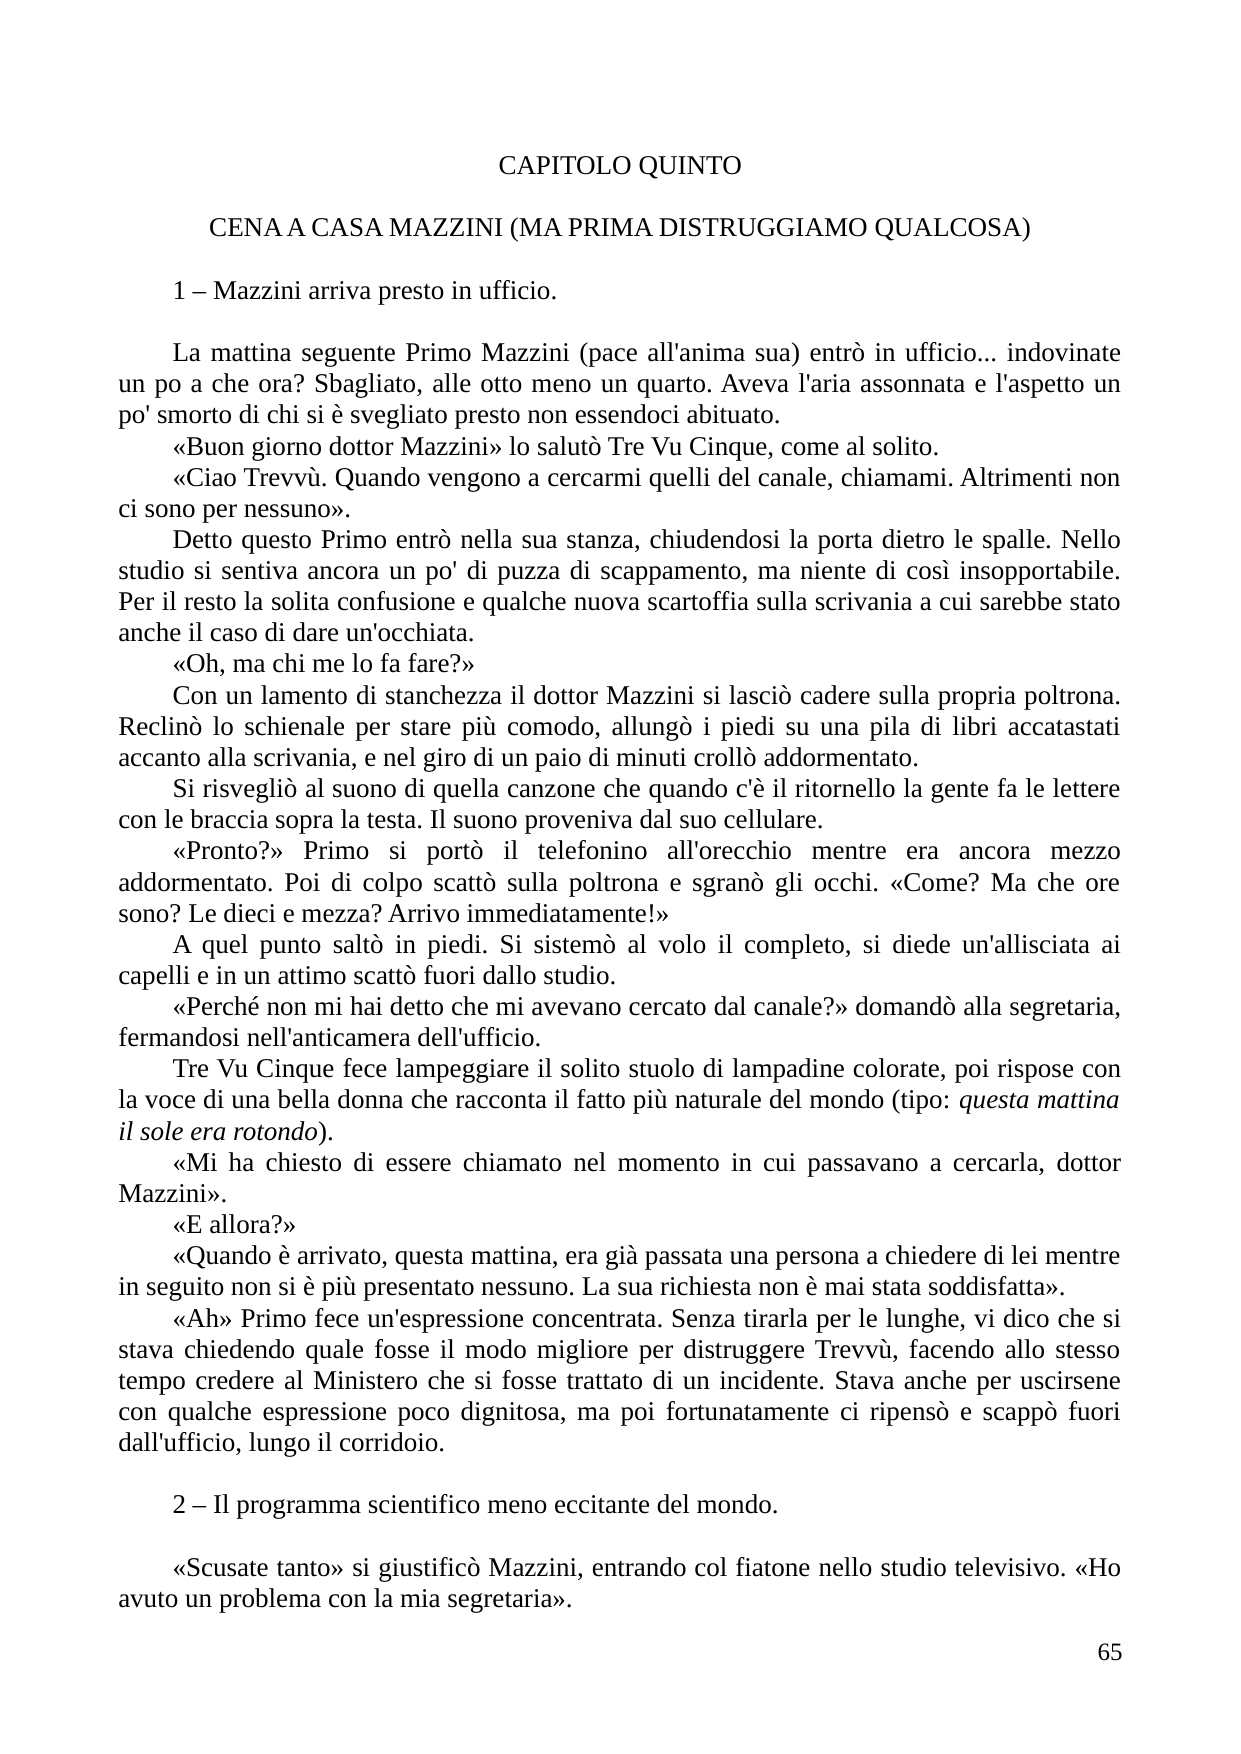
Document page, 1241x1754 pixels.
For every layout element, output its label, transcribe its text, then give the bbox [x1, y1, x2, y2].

text «E allora?» [118, 1208, 1122, 1239]
text Detto questo Primo entrò nella sua stanza, chiudendosi la porta dietro le spalle. Nello studio si sentiva ancora un po' di puzza di scappamento, ma niente di così insopportabile. Per il resto la solita confusione e qualche nuova scartoffia sulla scrivania a cui sarebbe stato anche il caso di dare un'occhiata. [118, 523, 1122, 648]
text 1 – Mazzini arriva presto in ufficio. [118, 274, 1122, 305]
text «Scusate tanto» si giustificò Mazzini, entrando col fiatone nello studio televisivo. «Ho avuto un problema con la mia segretaria». [118, 1551, 1122, 1613]
text CENA A CASA MAZZINI (MA PRIMA DISTRUGGIAMO QUALCOSA) [118, 212, 1122, 243]
text «Oh, ma chi me lo fa fare?» [118, 648, 1122, 679]
text «Perché non mi hai detto che mi avevano cercato dal canale?» domandò alla segretaria, fermandosi nell'anticamera dell'ufficio. [118, 990, 1122, 1052]
text CAPITOLO QUINTO [118, 149, 1122, 180]
text A quel punto saltò in piedi. Si sistemò al volo il completo, si diede un'allisciata ai capelli e in un attimo scattò fuori dallo studio. [118, 928, 1122, 990]
text «Mi ha chiesto di essere chiamato nel momento in cui passavano a cercarla, dottor Mazzini». [118, 1146, 1122, 1208]
text «Ciao Trevvù. Quando vengono a cercarmi quelli del canale, chiamami. Altrimenti non ci sono per nessuno». [118, 461, 1122, 523]
text 2 – Il programma scientifico meno eccitante del mondo. [118, 1488, 1122, 1520]
text «Pronto?» Primo si portò il telefonino all'orecchio mentre era ancora mezzo addormentato. Poi di colpo scattò sulla poltrona e sgranò gli occhi. «Come? Ma che ore sono? Le dieci e mezza? Arrivo immediatamente!» [118, 834, 1122, 928]
text Tre Vu Cinque fece lampeggiare il solito stuolo di lampadine colorate, poi rispose con la voce di una bella donna che racconta il fatto più naturale del mondo (tipo: questa mattina il sole era rotondo). [118, 1052, 1122, 1146]
text «Ah» Primo fece un'espressione concentrata. Senza tirarla per le lunghe, vi dico che si stava chiedendo quale fosse il modo migliore per distruggere Trevvù, facendo allo stesso tempo credere al Ministero che si fosse trattato di un incidente. Stava anche per uscirsene con qualche espressione poco dignitosa, ma poi fortunatamente ci ripensò e scappò fuori dall'ufficio, lungo il corridoio. [118, 1302, 1122, 1457]
text Con un lamento di stanchezza il dottor Mazzini si lasciò cadere sulla propria poltrona. Reclinò lo schienale per stare più comodo, allungò i piedi su una pila di libri accatastati accanto alla scrivania, e nel giro di un paio di minuti crollò addormentato. [118, 679, 1122, 772]
text «Quando è arrivato, questa mattina, era già passata una persona a chiedere di lei mentre in seguito non si è più presentato nessuno. La sua richiesta non è mai stata soddisfatta». [118, 1239, 1122, 1302]
text Si risvegliò al suono di quella canzone che quando c'è il ritornello la gente fa le lettere con le braccia sopra la testa. Il suono proveniva dal suo cellulare. [118, 772, 1122, 834]
text La mattina seguente Primo Mazzini (pace all'anima sua) entrò in ufficio... indovinate un po a che ora? Sbagliato, alle otto meno un quarto. Aveva l'aria assonnata e l'aspetto un po' smorto di chi si è svegliato presto non essendoci abituato. [118, 336, 1122, 429]
text «Buon giorno dottor Mazzini» lo salutò Tre Vu Cinque, come al solito. [118, 429, 1122, 461]
